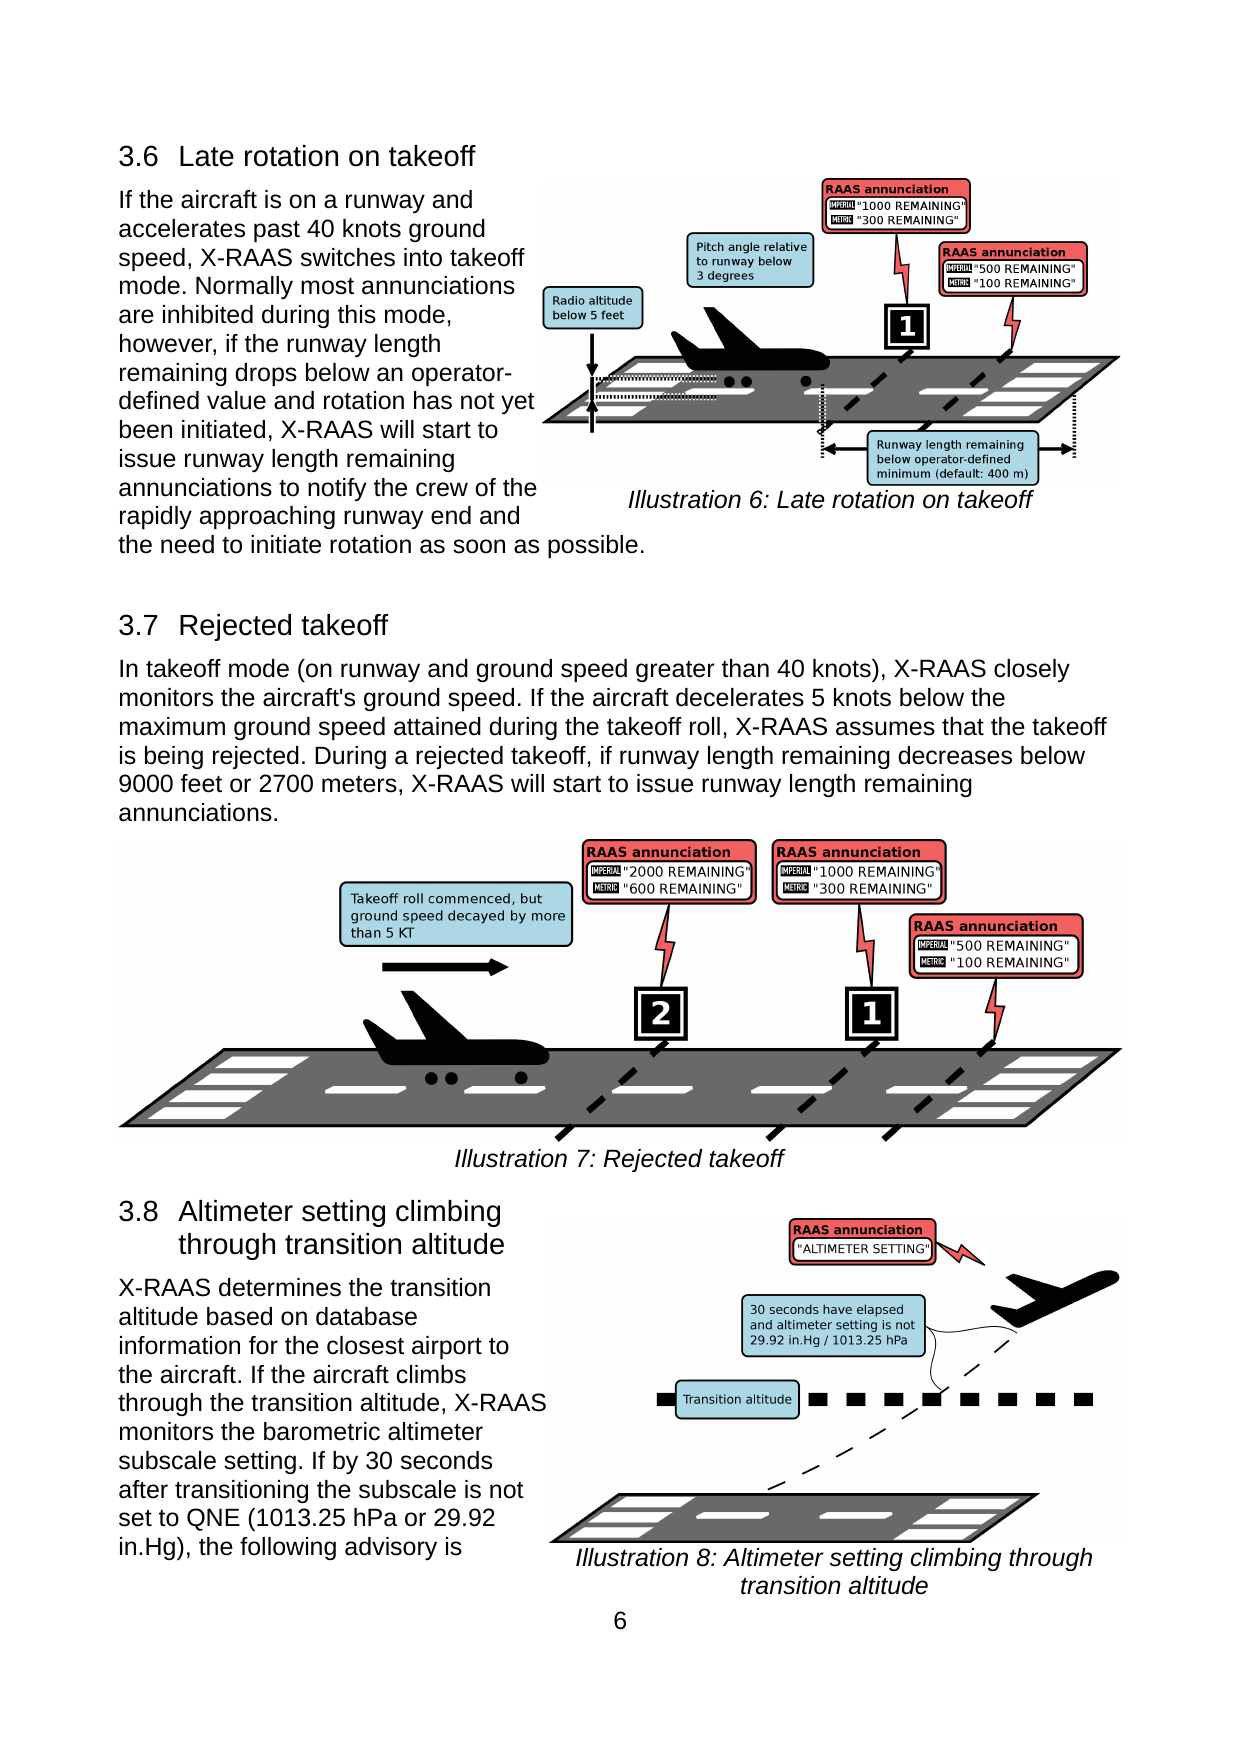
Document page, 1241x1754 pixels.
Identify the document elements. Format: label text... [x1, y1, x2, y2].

picture [548, 1218, 1123, 1543]
subtitle Rejected takeoff [118, 608, 1122, 642]
text X-RAAS determines the transition altitude based on database information for the closest airport to the aircraft. If the aircraft climbs through the transition altitude, X-RAAS monitors the barometric altimeter subscale setting. If by 30 seconds after transitioning the subscale is not set to QNE (1013.25 hPa or 29.92 in.Hg), the following advisory is [118, 1273, 548, 1561]
picture [118, 839, 1123, 1145]
text Illustration 7: Rejected takeoff [118, 1145, 1122, 1173]
subtitle Late rotation on takeoff [118, 139, 1122, 172]
picture [542, 178, 1121, 486]
text In takeoff mode (on runway and ground speed greater than 40 knots), X-RAAS closely monitors the aircraft's ground speed. If the aircraft decelerates 5 knots below the maximum ground speed attained during the takeoff roll, X-RAAS assumes that the takeoff is being rejected. During a rejected takeoff, if runway length remaining decreases below 9000 feet or 2700 meters, X-RAAS will start to issue runway length remaining annunciations. [118, 654, 1122, 827]
subtitle Altimeter setting climbing through transition altitude [118, 1194, 1122, 1261]
text Illustration 6: Late rotation on takeoff [540, 486, 1123, 514]
text If the aircraft is on a runway and accelerates past 40 knots ground speed, X-RAAS switches into takeoff mode. Normally most annunciations are inhibited during this mode, however, if the runway length remaining drops below an operator-defined value and rotation has not yet been initiated, X-RAAS will start to issue runway length remaining annunciations to notify the crew of the rapidly approaching runway end and the need to initiate rotation as soon as possible. [118, 178, 1123, 559]
text Illustration 8: Altimeter setting climbing through transition altitude [548, 1543, 1123, 1600]
